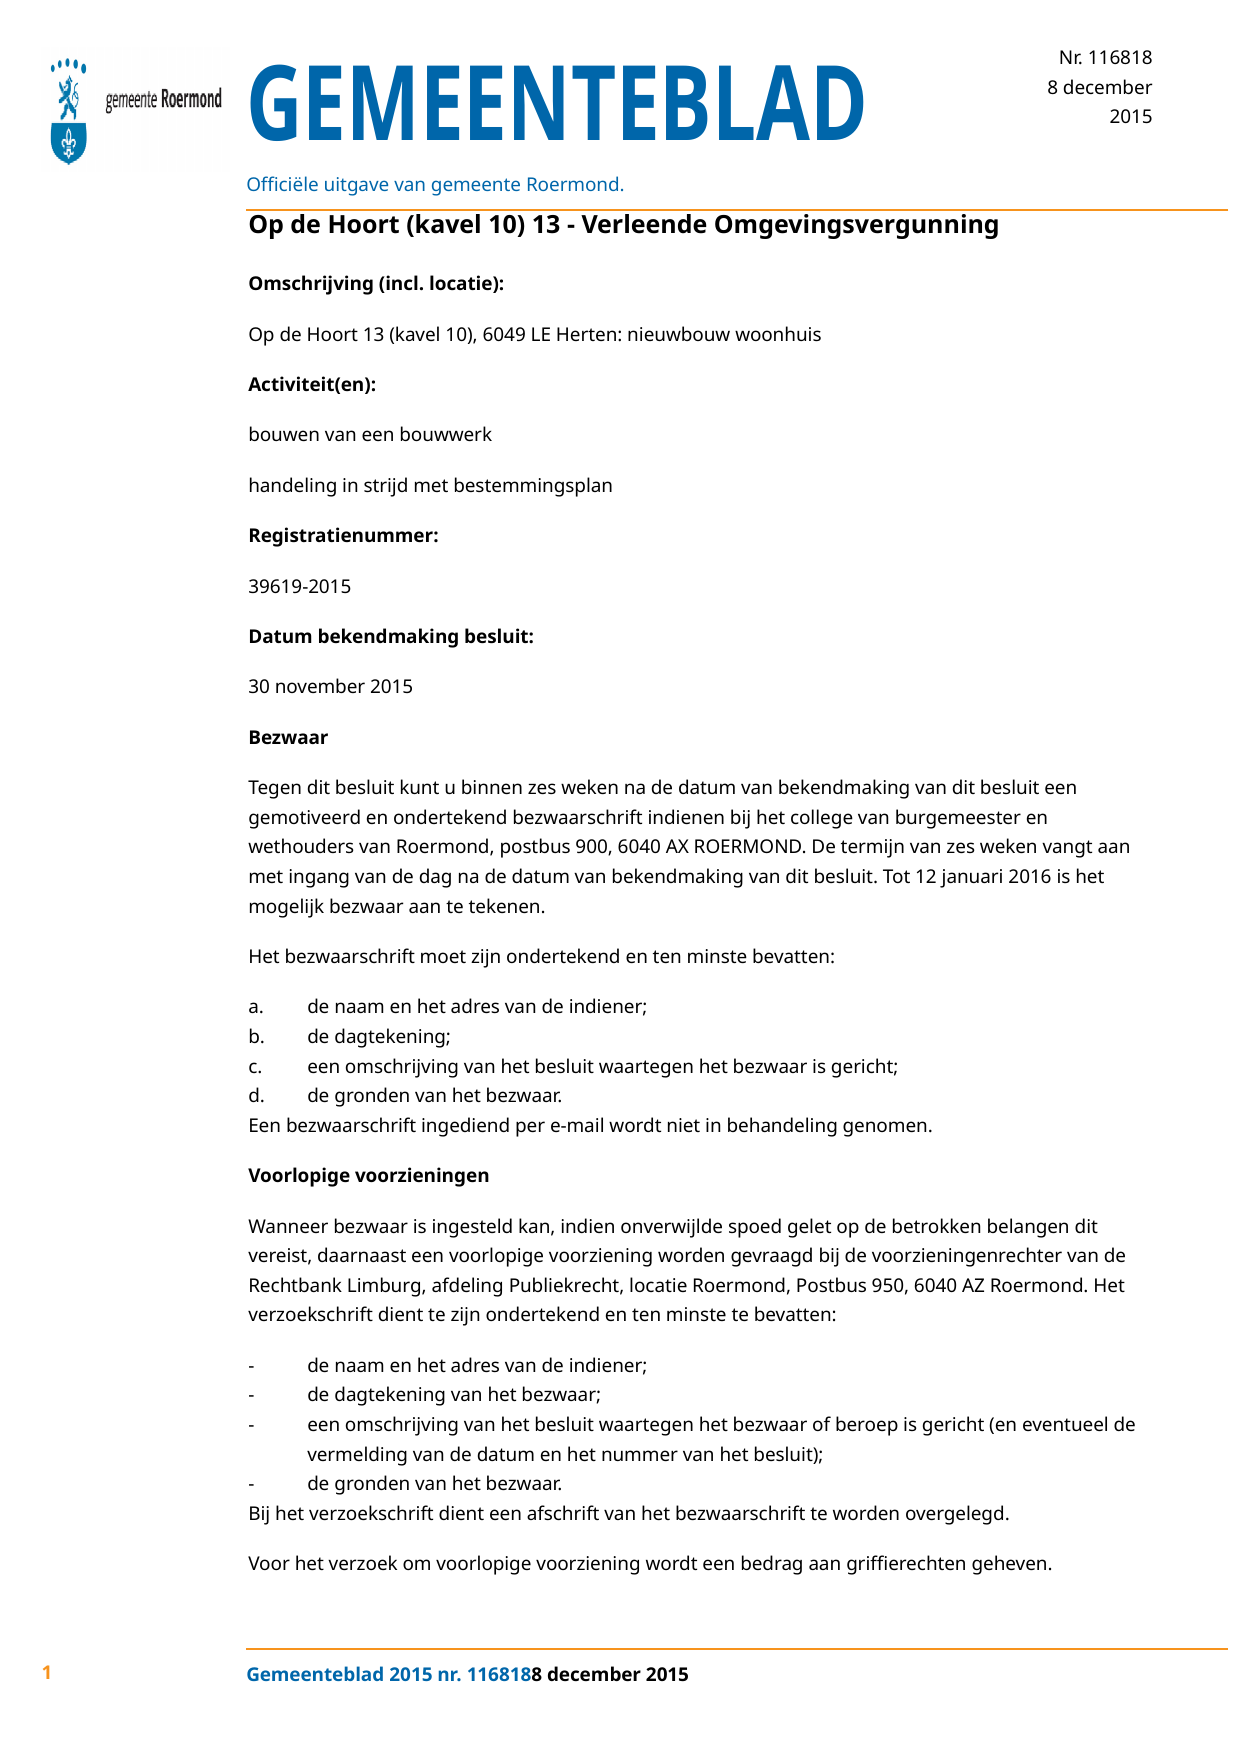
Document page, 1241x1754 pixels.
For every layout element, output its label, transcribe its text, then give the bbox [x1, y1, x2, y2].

text 30 november 2015 [248, 674, 1152, 699]
text Voor het verzoek om voorlopige voorziening wordt een bedrag aan griffierechten geheven. [248, 1550, 1152, 1576]
list een omschrijving van het besluit waartegen het bezwaar of beroep is gericht (en eventueel de vermelding van de datum en het nummer van het besluit); [248, 1411, 1152, 1466]
text Op de Hoort (kavel 10) 13 - Verleende Omgevingsvergunning [248, 211, 1152, 241]
text Het bezwaarschrift moet zijn ondertekend en ten minste bevatten: [248, 943, 1152, 969]
text Datum bekendmaking besluit: [248, 623, 1152, 649]
text Activiteit(en): [248, 371, 1152, 397]
list de gronden van het bezwaar. [248, 1082, 1152, 1108]
text Een bezwaarschrift ingediend per e-mail wordt niet in behandeling genomen. [248, 1112, 1152, 1138]
list een omschrijving van het besluit waartegen het bezwaar is gericht; [248, 1053, 1152, 1078]
text Registratienummer: [248, 522, 1152, 548]
text handeling in strijd met bestemmingsplan [248, 472, 1152, 498]
text Wanneer bezwaar is ingesteld kan, indien onverwijlde spoed gelet op de betrokken belangen dit vereist, daarnaast een voorlopige voorziening worden gevraagd bij de voorzieningenrechter van de Rechtbank Limburg, afdeling Publiekrecht, locatie Roermond, Postbus 950, 6040 AZ Roermond. Het verzoekschrift dient te zijn ondertekend en ten minste te bevatten: [248, 1213, 1152, 1327]
text bouwen van een bouwwerk [248, 422, 1152, 447]
text Op de Hoort 13 (kavel 10), 6049 LE Herten: nieuwbouw woonhuis [248, 321, 1152, 346]
picture [41, 47, 231, 172]
list de naam en het adres van de indiener; [248, 1352, 1152, 1378]
text Bij het verzoekschrift dient een afschrift van het bezwaarschrift te worden overgelegd. [248, 1500, 1152, 1526]
text Voorlopige voorzieningen [248, 1162, 1152, 1188]
text Tegen dit besluit kunt u binnen zes weken na de datum van bekendmaking van dit besluit een gemotiveerd en ondertekend bezwaarschrift indienen bij het college van burgemeester en wethouders van Roermond, postbus 900, 6040 AX ROERMOND. De termijn van zes weken vangt aan met ingang van de dag na de datum van bekendmaking van dit besluit. Tot 12 januari 2016 is het mogelijk bezwaar aan te tekenen. [248, 774, 1152, 918]
text Omschrijving (incl. locatie): [248, 270, 1152, 296]
list de gronden van het bezwaar. [248, 1470, 1152, 1496]
text Bezwaar [248, 724, 1152, 750]
list de naam en het adres van de indiener; [248, 994, 1152, 1019]
text 39619-2015 [248, 573, 1152, 598]
list de dagtekening; [248, 1023, 1152, 1049]
list de dagtekening van het bezwaar; [248, 1382, 1152, 1407]
